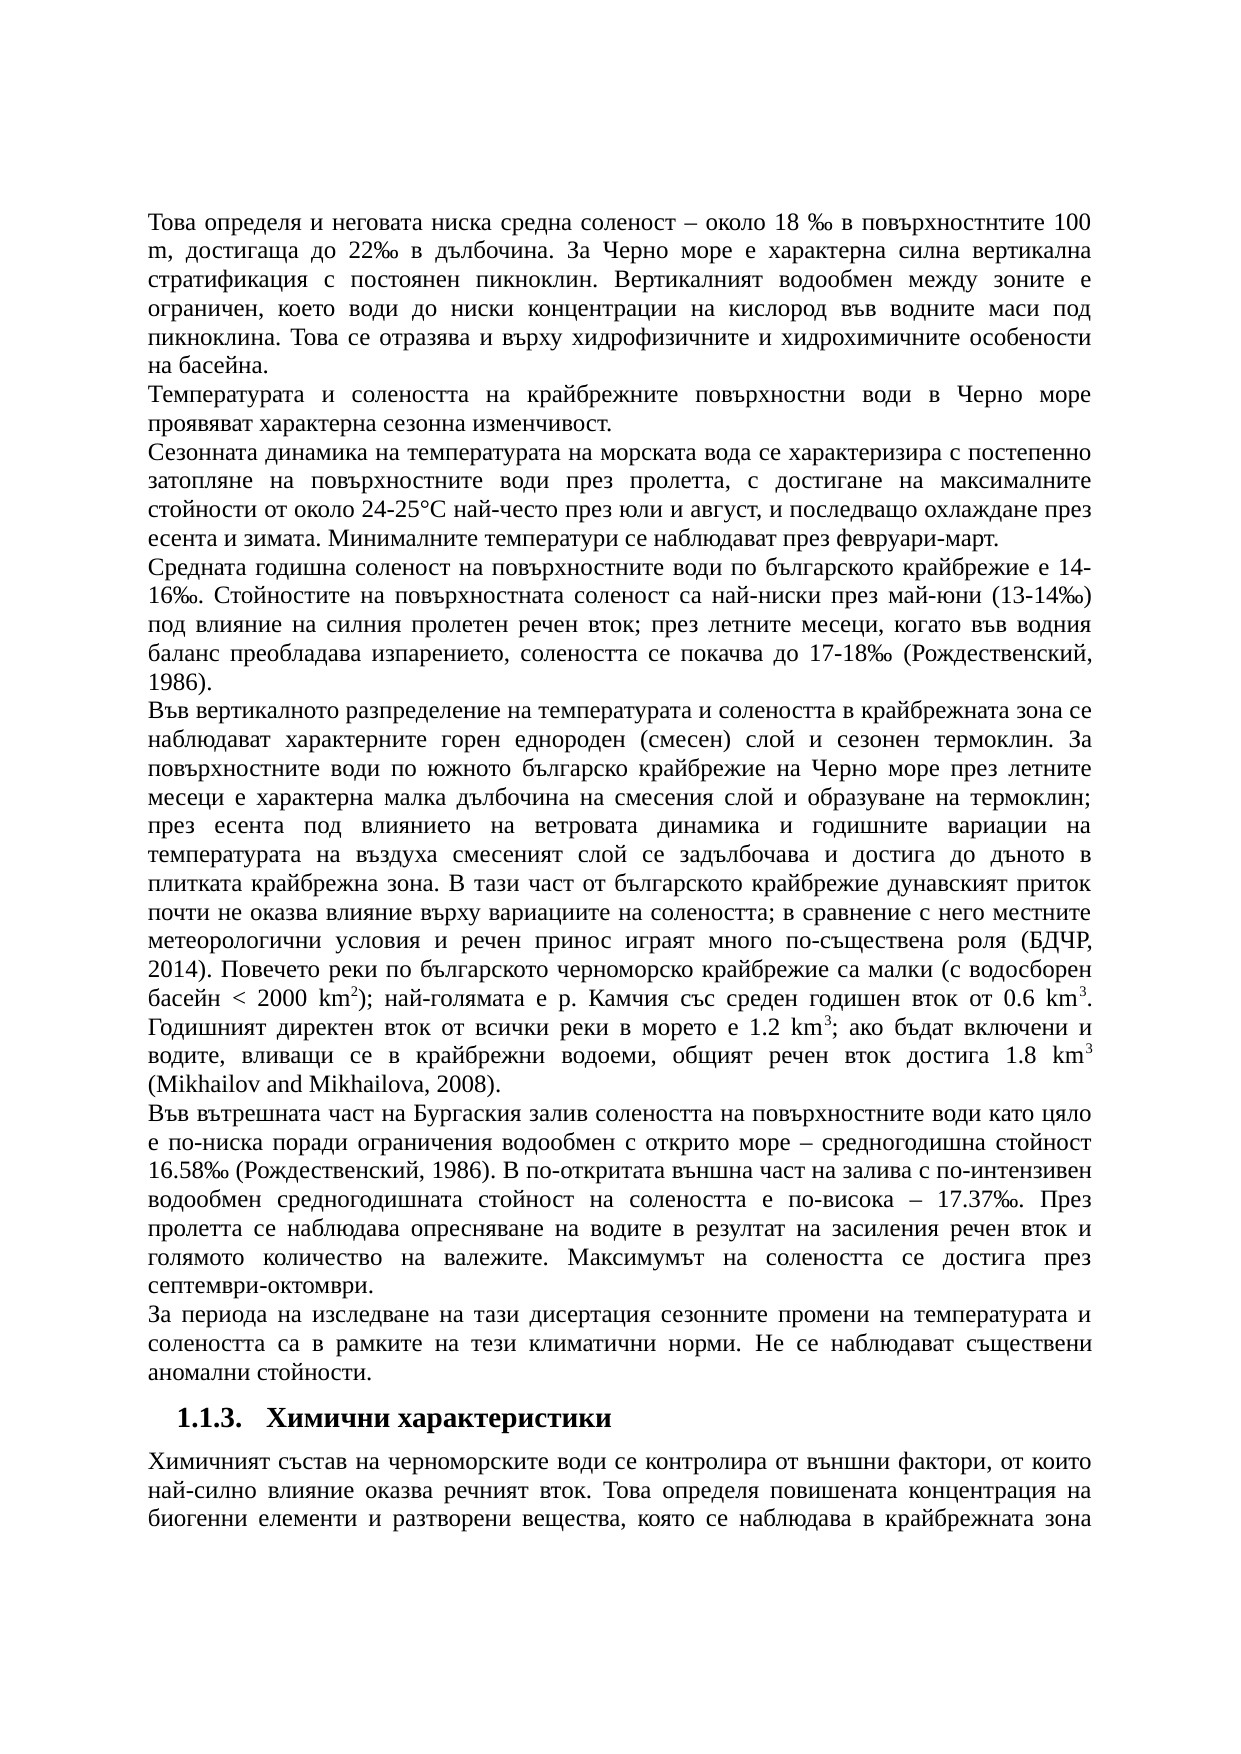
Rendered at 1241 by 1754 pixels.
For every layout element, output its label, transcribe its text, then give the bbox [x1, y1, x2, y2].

text Във вертикалното разпределение на температурата и солеността в крайбрежната зона се наблюдават характерните горен еднороден (смесен) слой и сезонен термоклин. За повърхностните води по южното българско крайбрежие на Черно море през летните месеци е характерна малка дълбочина на смесения слой и образуване на термоклин; през есента под влиянието на ветровата динамика и годишните вариации на температурата на въздуха смесеният слой се задълбочава и достига до дъното в плитката крайбрежна зона. В тази част от българското крайбрежие дунавският приток почти не оказва влияние върху вариациите на солеността; в сравнение с него местните метеорологични условия и речен принос играят много по-съществена роля (БДЧР, 2014). Повечето реки по българското черноморско крайбрежие са малки (с водосборен басейн < 2000 km2); най-голямата е р. Камчия със среден годишен вток от 0.6 km3. Годишният директен вток от всички реки в морето е 1.2 km3; ако бъдат включени и водите, вливащи се в крайбрежни водоеми, общият речен вток достига 1.8 km3 (Mikhailov and Mikhailova, 2008). [148, 695, 1093, 1098]
text Това определя и неговата ниска средна соленост – около 18 ‰ в повърхностнтите 100 m, достигаща до 22‰ в дълбочина. За Черно море е характерна силна вертикална стратификация с постоянен пикноклин. Вертикалният водообмен между зоните е ограничен, което води до ниски концентрации на кислород във водните маси под пикноклина. Това се отразява и върху хидрофизичните и хидрохимичните особености на басейна. [148, 207, 1093, 379]
text Температурата и солеността на крайбрежните повърхностни води в Черно море проявяват характерна сезонна изменчивост. [148, 379, 1093, 437]
text За периода на изследване на тази дисертация сезонните промени на температурата и солеността са в рамките на тези климатични норми. Не се наблюдават съществени аномални стойности. [148, 1299, 1093, 1385]
text Сезонната динамика на температурата на морската вода се характеризира с постепенно затопляне на повърхностните води през пролетта, с достигане на максималните стойности от около 24-25°С най-често през юли и август, и последващо охлаждане през есента и зимата. Минималните температури се наблюдават през февруари-март. [148, 437, 1093, 552]
text Химичният състав на черноморските води се контролира от външни фактори, от които най-силно влияние оказва речният вток. Това определя повишената концентрация на биогенни елементи и разтворени вещества, която се наблюдава в крайбрежната зона [148, 1446, 1093, 1532]
text Средната годишна соленост на повърхностните води по българското крайбрежие е 14-16‰. Стойностите на повърхностната соленост са най-ниски през май-юни (13-14‰) под влияние на силния пролетен речен вток; през летните месеци, когато във водния баланс преобладава изпарението, солеността се покачва до 17-18‰ (Рождественский, 1986). [148, 552, 1093, 695]
subtitle Химични характеристики [242, 1400, 1093, 1433]
text Във вътрешната част на Бургаския залив солеността на повърхностните води като цяло е по-ниска поради ограничения водообмен с открито море – средногодишна стойност 16.58‰ (Рождественский, 1986). В по-откритата външна част на залива с по-интензивен водообмен средногодишната стойност на солеността е по-висока – 17.37‰. През пролетта се наблюдава опресняване на водите в резултат на засиления речен вток и голямото количество на валежите. Максимумът на солеността се достига през септември-октомври. [148, 1098, 1093, 1299]
